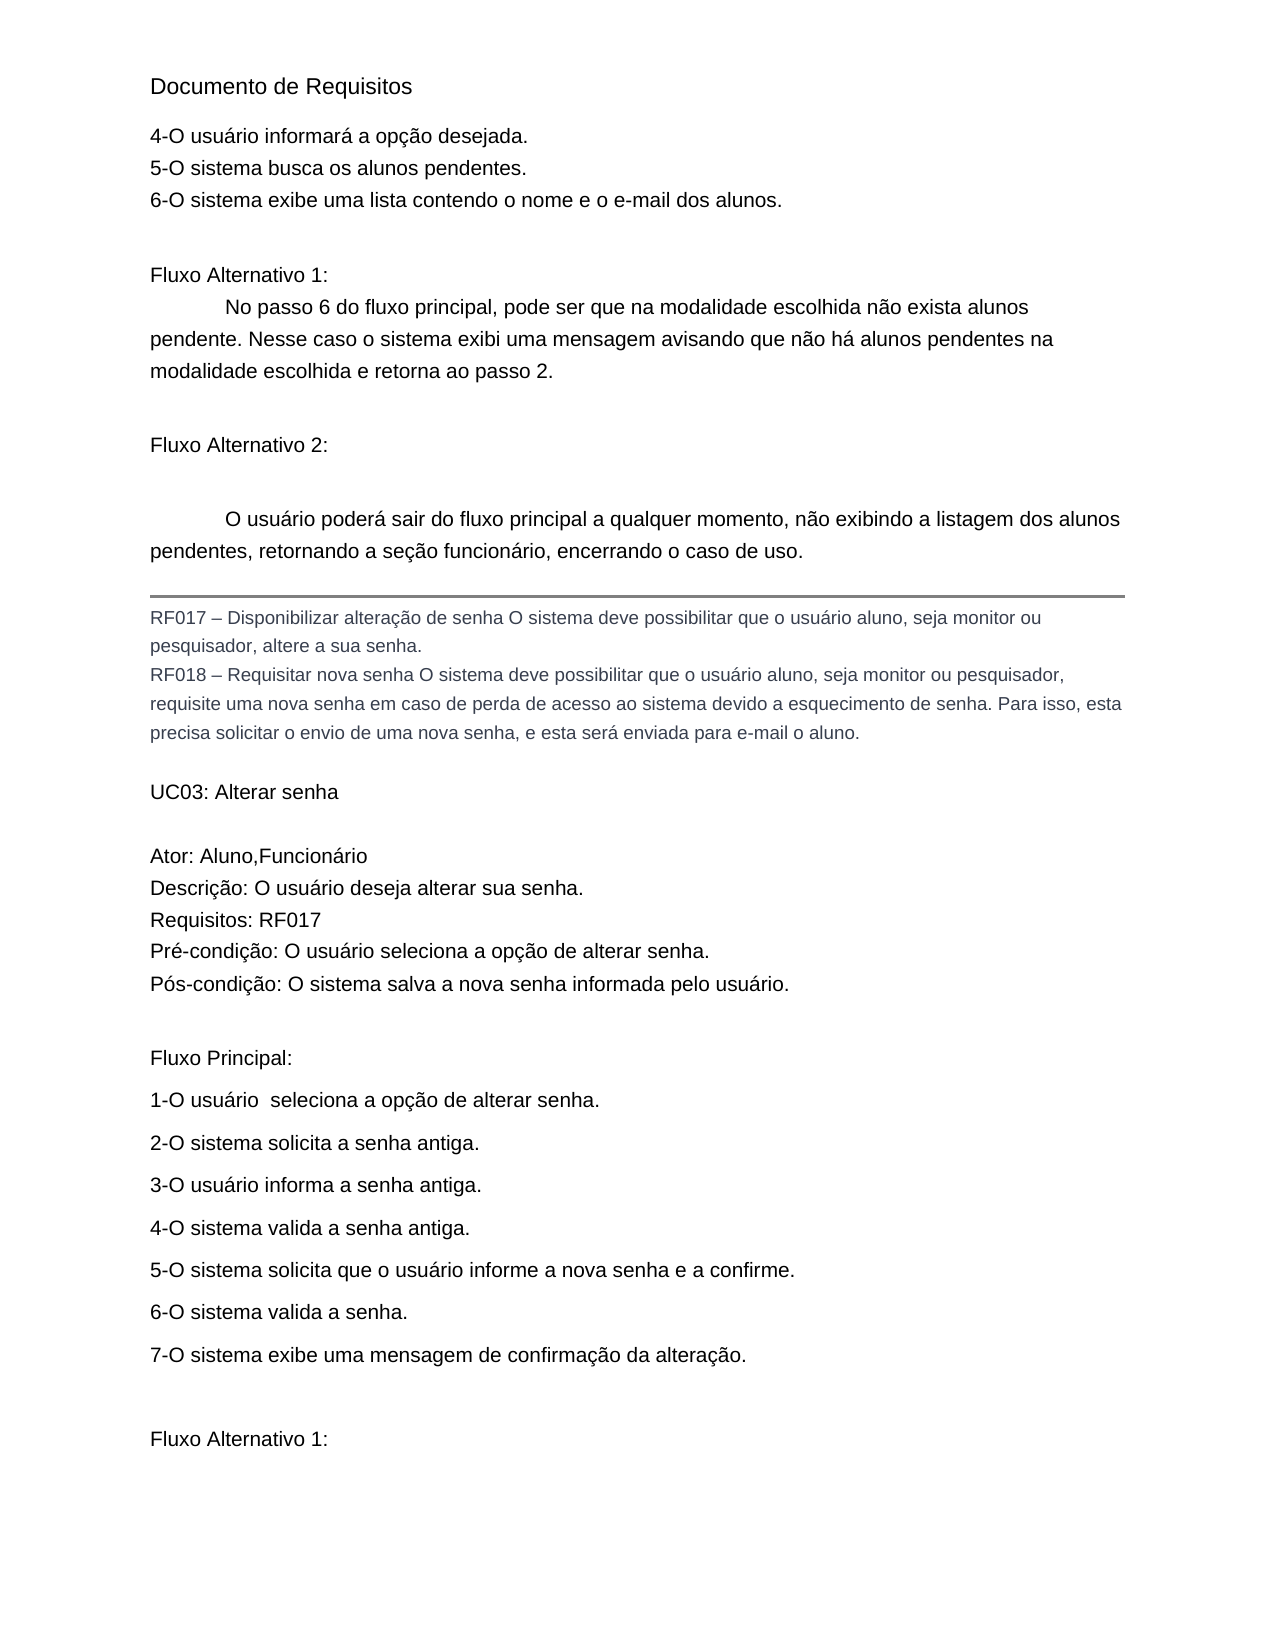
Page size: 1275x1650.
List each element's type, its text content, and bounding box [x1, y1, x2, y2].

text 4-O sistema valida a senha antiga. [150, 1216, 1125, 1239]
text Fluxo Alternativo 1: [150, 1428, 1125, 1451]
text Fluxo Alternativo 2: [150, 434, 1125, 457]
text RF017 – Disponibilizar alteração de senha O sistema deve possibilitar que o usuário aluno, seja monitor ou pesquisador, altere a sua senha. [150, 607, 1125, 657]
text Pré-condição: O usuário seleciona a opção de alterar senha. [150, 940, 1125, 963]
text O usuário poderá sair do fluxo principal a qualquer momento, não exibindo a listagem dos alunos pendentes, retornando a seção funcionário, encerrando o caso de uso. [150, 508, 1125, 563]
text Pós-condição: O sistema salva a nova senha informada pelo usuário. [150, 972, 1125, 995]
text 3-O usuário informa a senha antiga. [150, 1174, 1125, 1197]
text Fluxo Principal: [150, 1046, 1125, 1070]
text UC03: Alterar senha [150, 780, 1125, 803]
text Requisitos: RF017 [150, 908, 1125, 931]
text RF018 – Requisitar nova senha O sistema deve possibilitar que o usuário aluno, seja monitor ou pesquisador, requisite uma nova senha em caso de perda de acesso ao sistema devido a esquecimento de senha. Para isso, esta precisa solicitar o envio de uma nova senha, e esta será enviada para e-mail o aluno. [150, 665, 1125, 743]
text No passo 6 do fluxo principal, pode ser que na modalidade escolhida não exista alunos pendente. Nesse caso o sistema exibi uma mensagem avisando que não há alunos pendentes na modalidade escolhida e retorna ao passo 2. [150, 295, 1125, 382]
text 1-O usuário seleciona a opção de alterar senha. [150, 1089, 1125, 1112]
text Descrição: O usuário deseja alterar sua senha. [150, 876, 1125, 899]
text 5-O sistema solicita que o usuário informe a nova senha e a confirme. [150, 1258, 1125, 1282]
text 6-O sistema exibe uma lista contendo o nome e o e-mail dos alunos. [150, 189, 1125, 212]
text 4-O usuário informará a opção desejada. [150, 125, 1125, 148]
text 6-O sistema valida a senha. [150, 1301, 1125, 1324]
text 7-O sistema exibe uma mensagem de confirmação da alteração. [150, 1343, 1125, 1366]
text 2-O sistema solicita a senha antiga. [150, 1131, 1125, 1154]
text Fluxo Alternativo 1: [150, 263, 1125, 287]
text 5-O sistema busca os alunos pendentes. [150, 157, 1125, 180]
text Ator: Aluno,Funcionário [150, 844, 1125, 867]
